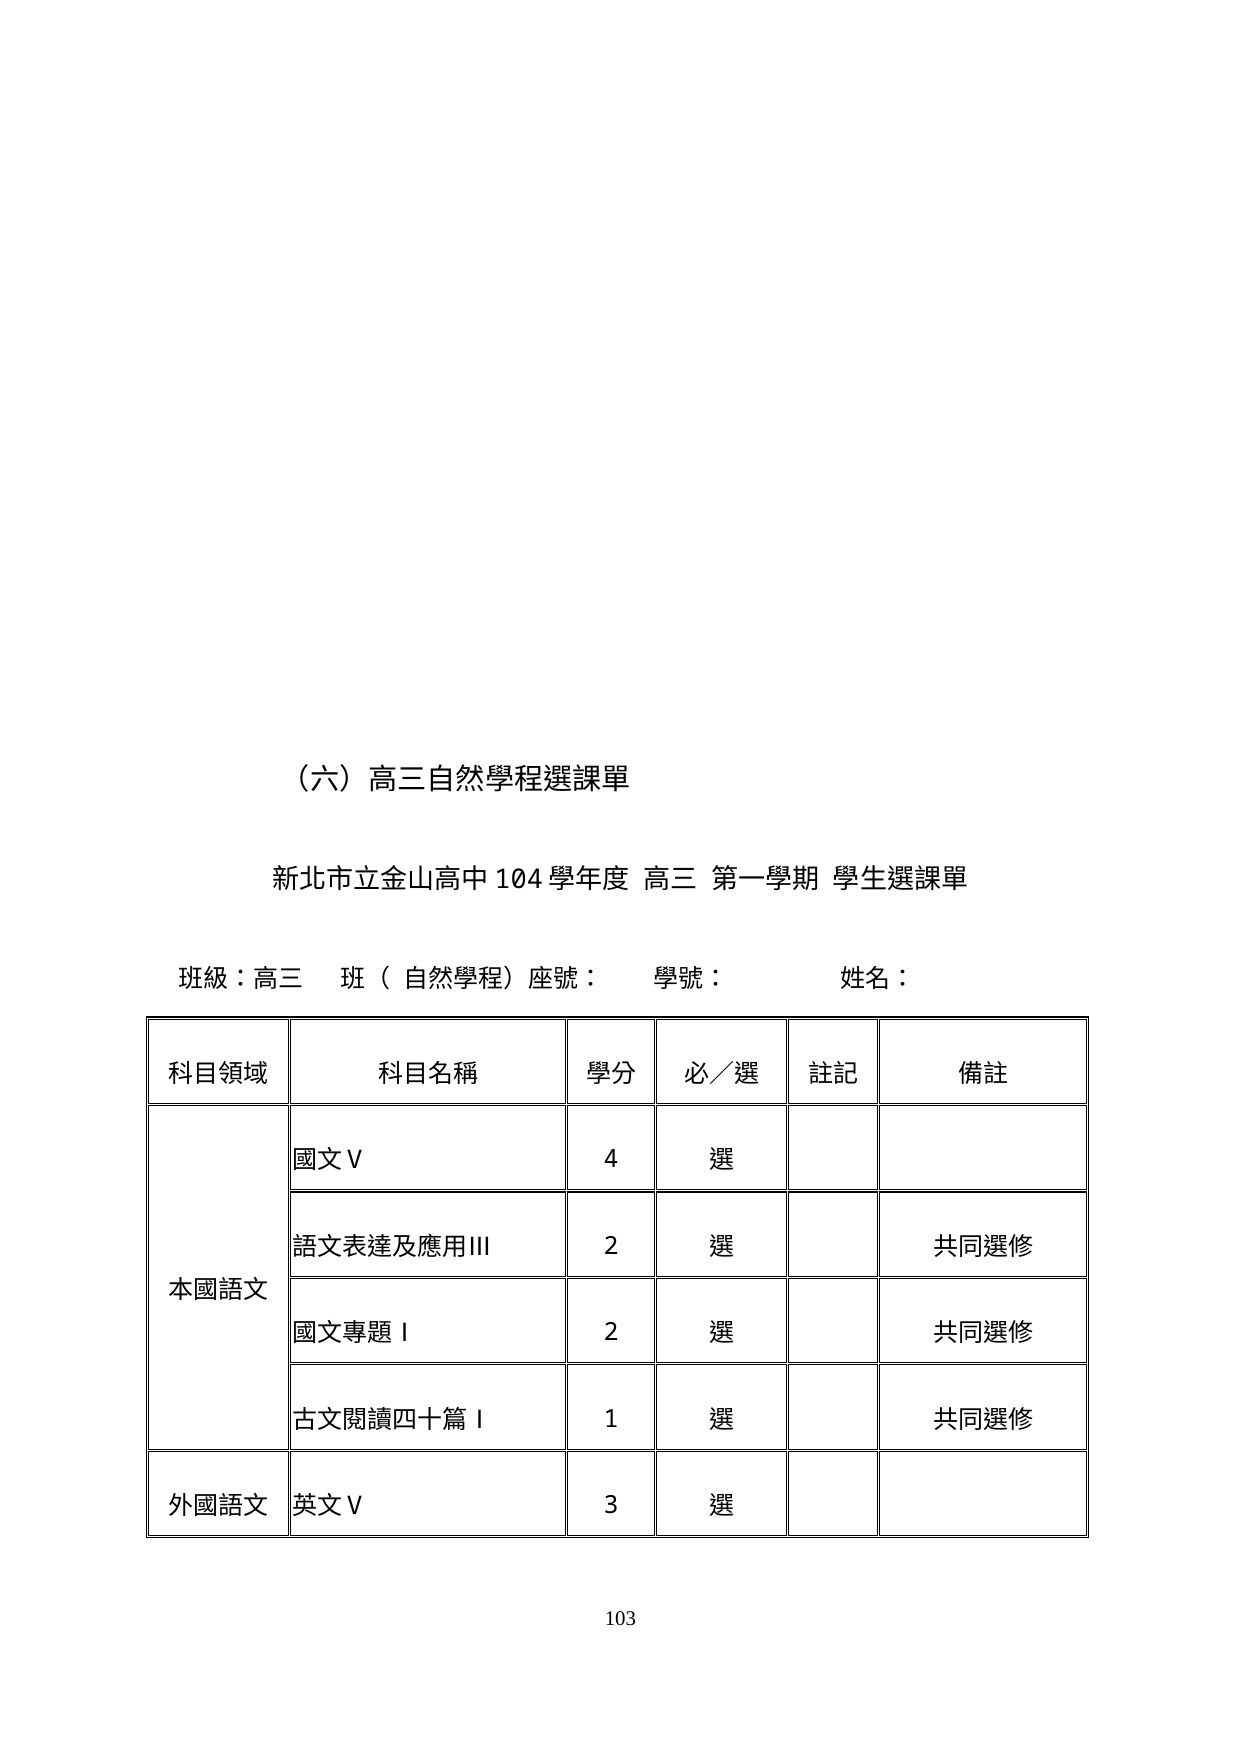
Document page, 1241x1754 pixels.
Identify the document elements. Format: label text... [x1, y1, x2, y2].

table_header [1089, 1016, 1093, 1103]
text 班級：高三 班（ 自然學程）座號： 學號： 姓名： [118, 935, 1122, 998]
table_cell 外國語文 [149, 1452, 288, 1535]
table_cell 國文專題Ⅰ [291, 1279, 565, 1362]
text （六）高三自然學程選課單 [281, 735, 1122, 798]
table_cell 2 [568, 1279, 654, 1362]
table_cell [789, 1106, 877, 1189]
table_cell [1089, 1189, 1093, 1276]
table_header 備註 [880, 1020, 1086, 1103]
table_cell 1 [568, 1365, 654, 1449]
table_cell 國文Ⅴ [291, 1106, 565, 1189]
table_cell 選 [657, 1365, 786, 1449]
table_cell 共同選修 [880, 1365, 1086, 1449]
table_cell 選 [657, 1279, 786, 1362]
table_cell 選 [657, 1106, 786, 1189]
table_cell [789, 1365, 877, 1449]
table_cell [1089, 1276, 1093, 1362]
table_cell 本國語文 [149, 1106, 288, 1449]
table_cell [1089, 1362, 1093, 1449]
table_cell 英文Ⅴ [291, 1452, 565, 1535]
table_header 科目領域 [149, 1020, 288, 1103]
table_cell 共同選修 [880, 1279, 1086, 1362]
table_cell 3 [568, 1452, 654, 1535]
table_cell [1089, 1103, 1093, 1189]
table_header 註記 [789, 1020, 877, 1103]
table_cell [789, 1279, 877, 1362]
table_cell 語文表達及應用Ⅲ [291, 1193, 565, 1276]
table_cell [1089, 1449, 1093, 1535]
table_cell 2 [568, 1193, 654, 1276]
text 新北市立金山高中104學年度 高三 第一學期 學生選課單 [118, 835, 1122, 898]
table_cell [880, 1106, 1086, 1189]
table_cell [789, 1193, 877, 1276]
table_cell [789, 1452, 877, 1535]
table_cell 選 [657, 1452, 786, 1535]
table_header 學分 [568, 1020, 654, 1103]
table_cell 4 [568, 1106, 654, 1189]
table_cell 共同選修 [880, 1193, 1086, 1276]
table_cell 選 [657, 1193, 786, 1276]
table_cell 古文閱讀四十篇Ⅰ [291, 1365, 565, 1449]
table_cell [880, 1452, 1086, 1535]
table_header 必／選 [657, 1020, 786, 1103]
table_header 科目名稱 [291, 1020, 565, 1103]
